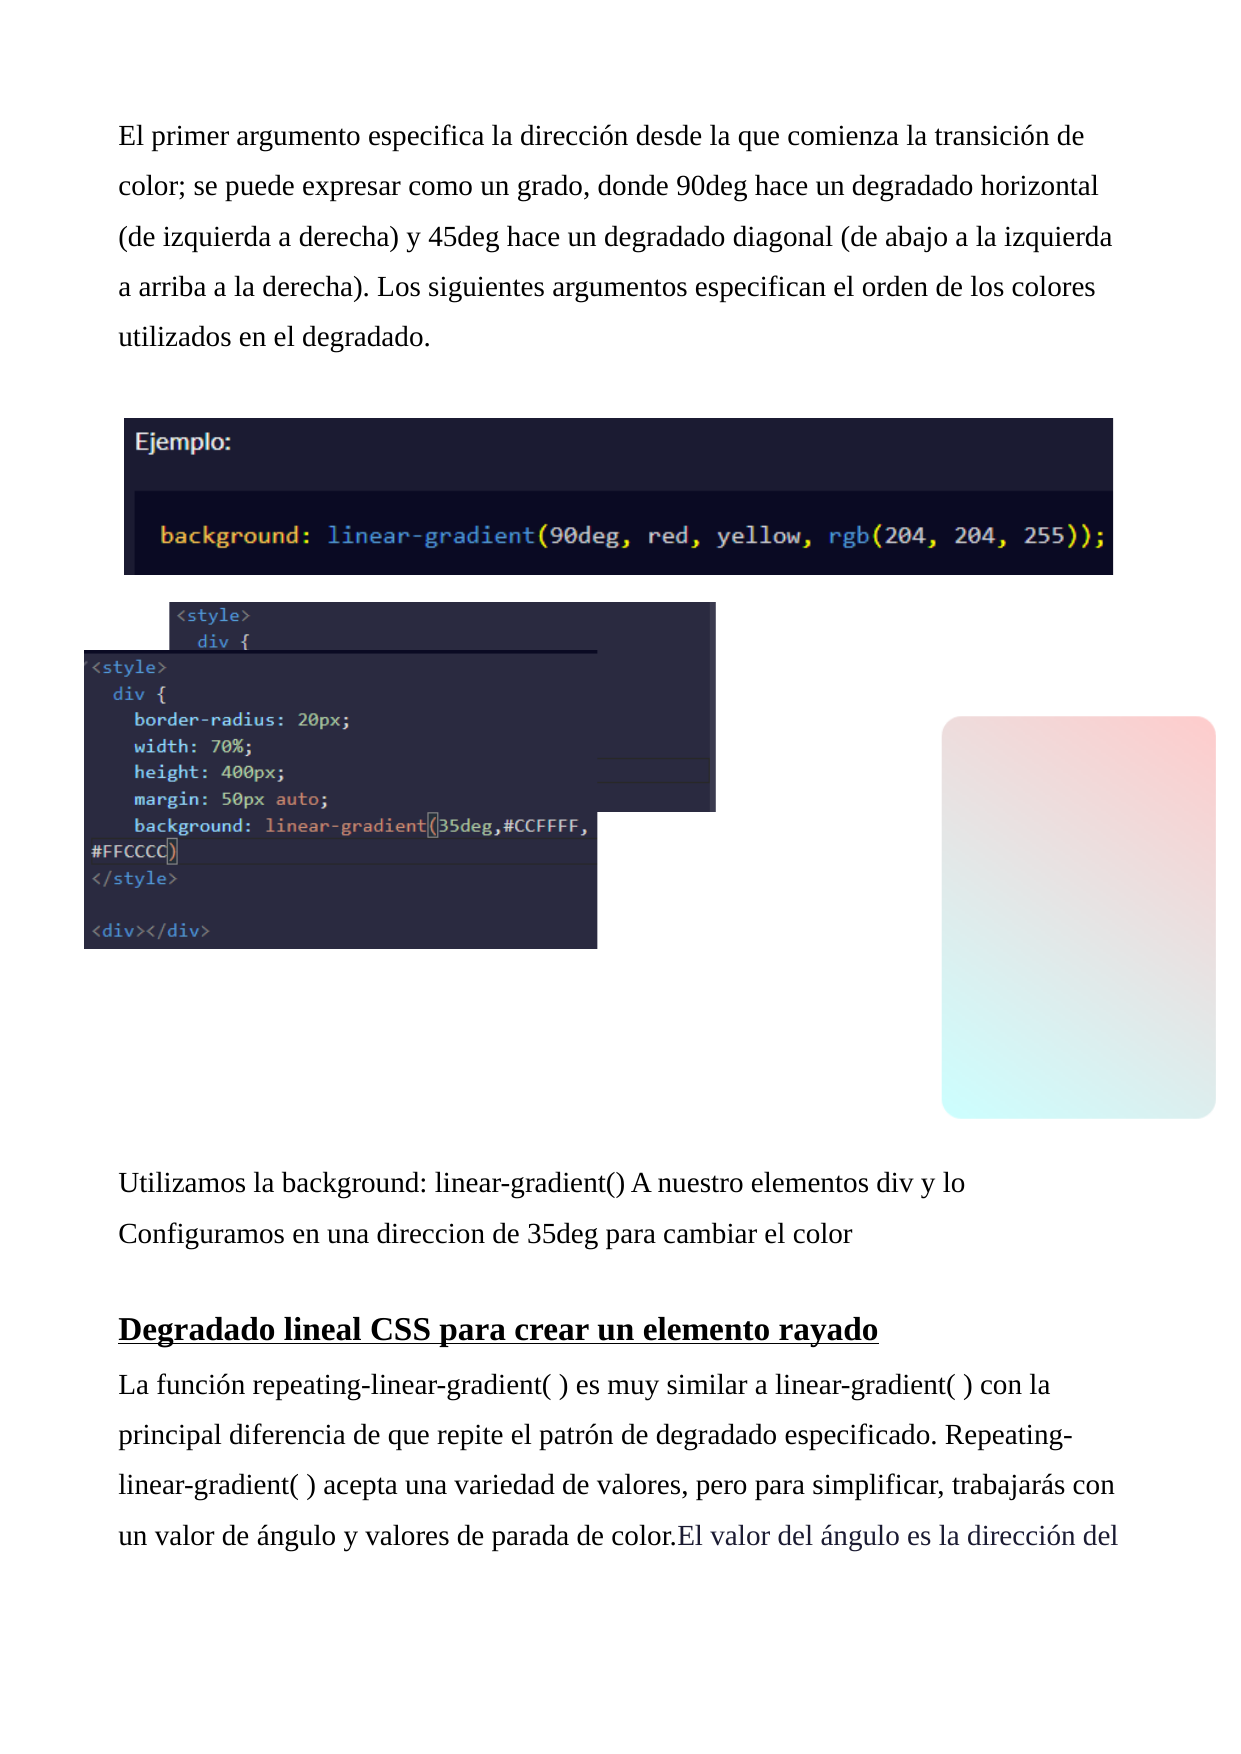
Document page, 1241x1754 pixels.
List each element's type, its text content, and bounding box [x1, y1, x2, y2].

text [996, 657, 1122, 685]
text Degradado lineal CSS para crear un elemento rayado [118, 1309, 1122, 1348]
text El primer argumento especifica la dirección desde la que comienza la transición de color; se puede expresar como un grado, donde 90deg hace un degradado horizontal (de izquierda a derecha) y 45deg hace un degradado diagonal (de abajo a la izquierda a arriba a la derecha). Los siguientes argumentos especifican el orden de los colores utilizados en el degradado. [118, 118, 1122, 353]
text La función repeating-linear-gradient( ) es muy similar a linear-gradient( ) con la principal diferencia de que repite el patrón de degradado especificado. Repeating-linear-gradient( ) acepta una variedad de valores, pero para simplificar, trabajarás con un valor de ángulo y valores de parada de color.El valor del ángulo es la dirección del [118, 1367, 1122, 1551]
text Utilizamos la background: linear-gradient() A nuestro elementos div y lo Configuramos en una direccion de 35deg para cambiar el color [118, 812, 1122, 1249]
